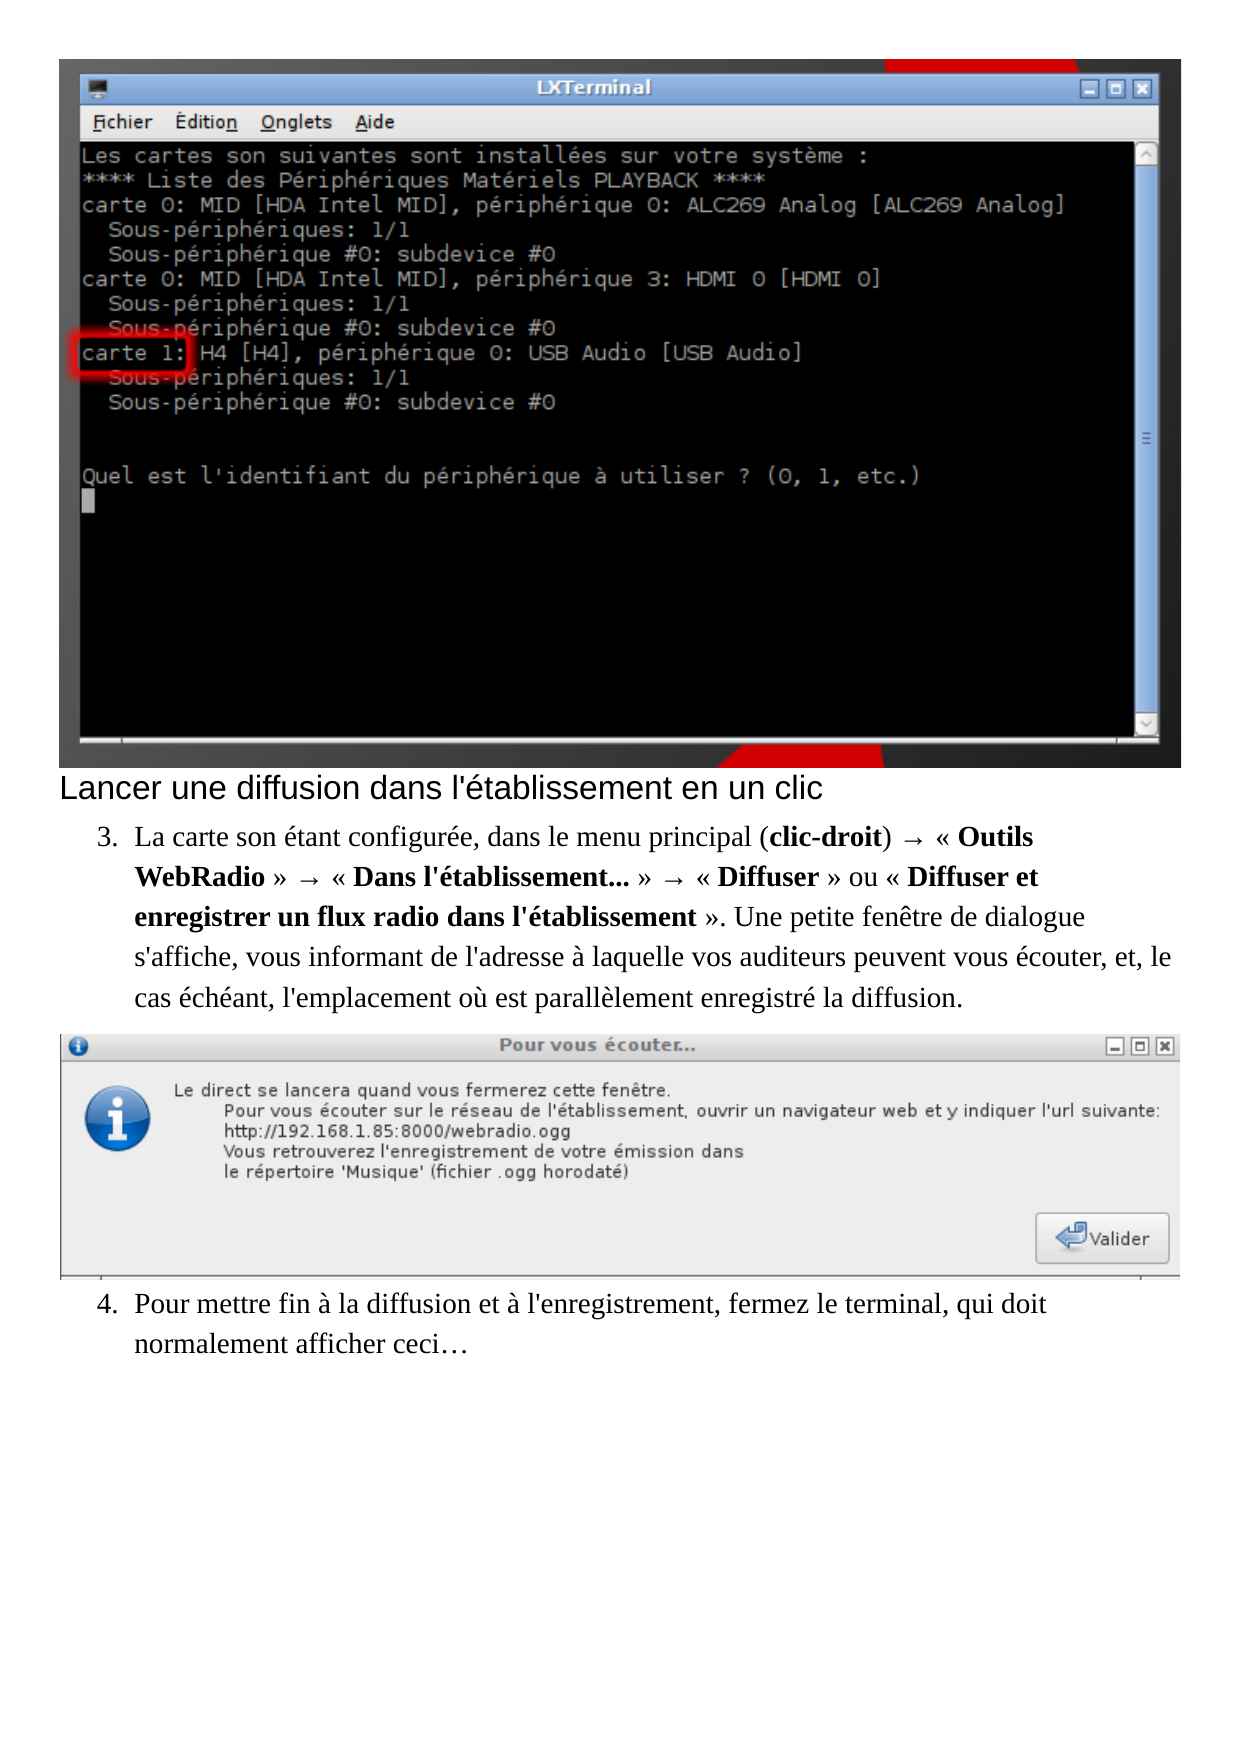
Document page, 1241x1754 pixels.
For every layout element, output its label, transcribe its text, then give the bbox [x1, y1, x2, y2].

subtitle Lancer une diffusion dans l'établissement en un clic [59, 768, 1181, 806]
picture [60, 1034, 1181, 1280]
list Pour mettre fin à la diffusion et à l'enregistrement, fermez le terminal, qui doit normalement afficher ceci… [97, 1280, 1181, 1360]
picture [59, 59, 1182, 768]
list La carte son étant configurée, dans le menu principal (clic-droit) → « Outils WebRadio » → « Dans l'établissement... » → « Diffuser » ou « Diffuser et enregistrer un flux radio dans l'établissement ». Une petite fenêtre de dialogue s'affiche, vous informant de l'adresse à laquelle vos auditeurs peuvent vous écouter, et, le cas échéant, l'emplacement où est parallèlement enregistré la diffusion. [97, 819, 1181, 1013]
